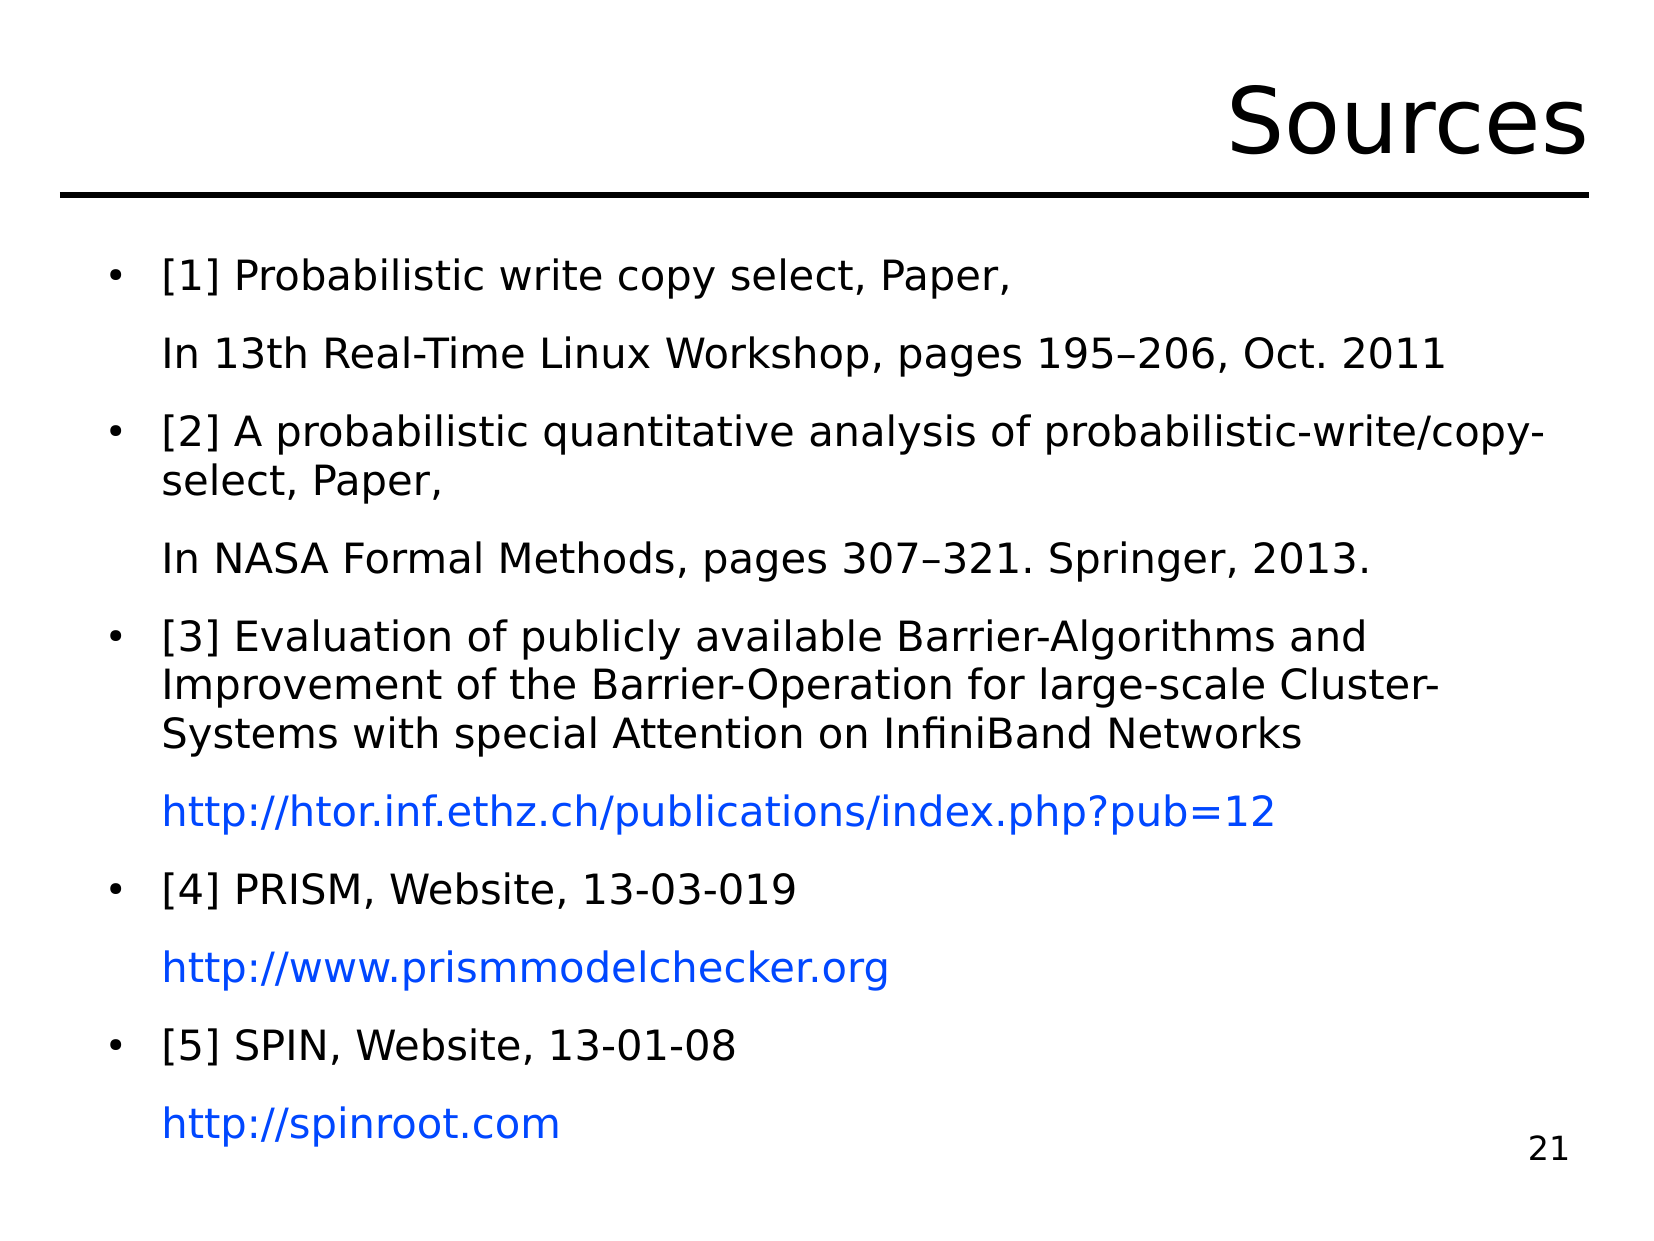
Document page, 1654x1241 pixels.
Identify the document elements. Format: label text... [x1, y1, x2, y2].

list [1] Probabilistic write copy select, Paper, In 13th Real-Time Linux Workshop, pages 195–206, Oct. 2011 [2] A probabilistic quantitative analysis of probabilistic-write/copy-select, Paper, In NASA Formal Methods, pages 307–321. Springer, 2013. [3] Evaluation of publicly available Barrier-Algorithms and Improvement of the Barrier-Operation for large-scale Cluster-Systems with special Attention on InfiniBand Networks http://htor.inf.ethz.ch/publications/index.php?pub=12 [4] PRISM, Website, 13-03-019 http://www.prismmodelchecker.org [5] SPIN, Website, 13-01-08 http://spinroot.com [90, 251, 1579, 1156]
title Sources [101, 17, 1590, 226]
